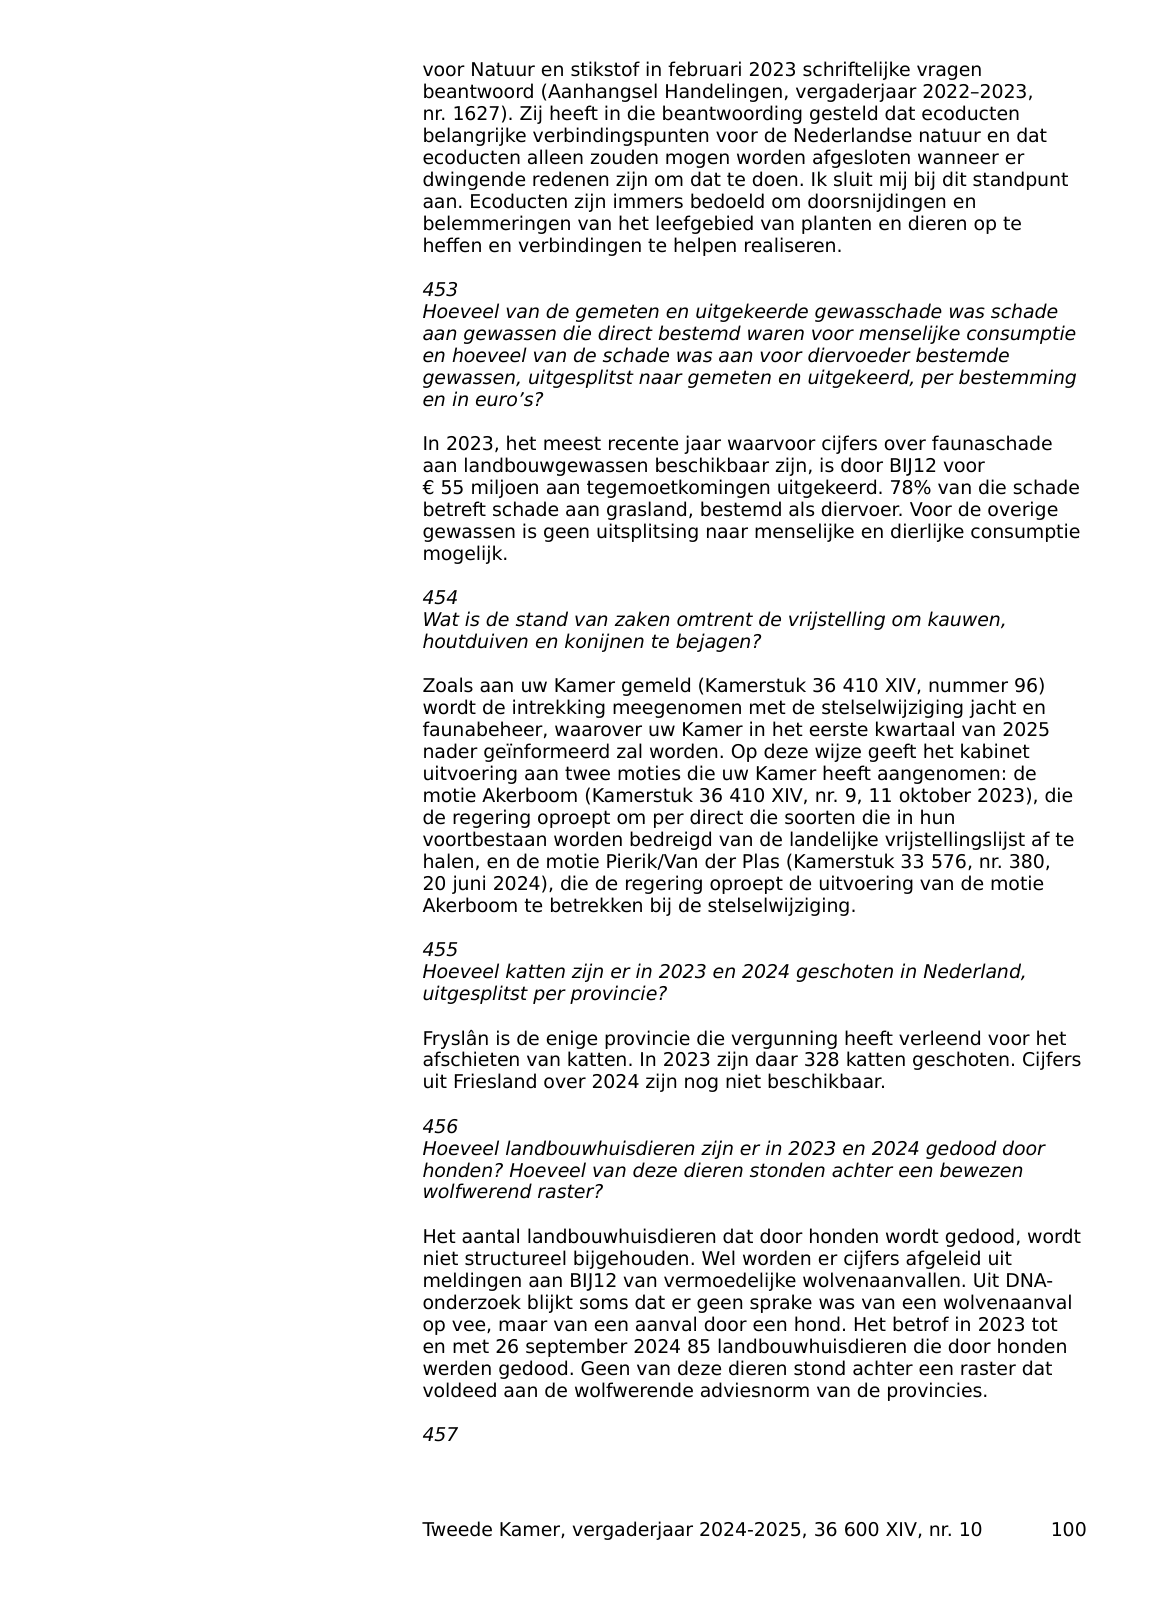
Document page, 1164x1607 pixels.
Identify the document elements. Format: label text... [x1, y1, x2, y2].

text In 2023, het meest recente jaar waarvoor cijfers over faunaschade aan landbouwgewassen beschikbaar zijn, is door BIJ12 voor € 55 miljoen aan tegemoetkomingen uitgekeerd. 78% van die schade betreft schade aan grasland, bestemd als diervoer. Voor de overige gewassen is geen uitsplitsing naar menselijke en dierlijke consumptie mogelijk. [422, 433, 1087, 565]
text Wat is de stand van zaken omtrent de vrijstelling om kauwen, houtduiven en konijnen te bejagen? [422, 609, 1087, 653]
text Hoeveel landbouwhuisdieren zijn er in 2023 en 2024 gedood door honden? Hoeveel van deze dieren stonden achter een bewezen wolfwerend raster? [422, 1137, 1087, 1203]
text 453 [422, 279, 1087, 301]
text 456 [422, 1116, 1087, 1137]
text voor Natuur en stikstof in februari 2023 schriftelijke vragen beantwoord (Aanhangsel Handelingen, vergaderjaar 2022–2023, nr. 1627). Zij heeft in die beantwoording gesteld dat ecoducten belangrijke verbindingspunten voor de Nederlandse natuur en dat ecoducten alleen zouden mogen worden afgesloten wanneer er dwingende redenen zijn om dat te doen. Ik sluit mij bij dit standpunt aan. Ecoducten zijn immers bedoeld om doorsnijdingen en belemmeringen van het leefgebied van planten en dieren op te heffen en verbindingen te helpen realiseren. [422, 59, 1087, 257]
text 455 [422, 939, 1087, 961]
text 457 [422, 1424, 1087, 1446]
text Het aantal landbouwhuisdieren dat door honden wordt gedood, wordt niet structureel bijgehouden. Wel worden er cijfers afgeleid uit meldingen aan BIJ12 van vermoedelijke wolvenaanvallen. Uit DNA-onderzoek blijkt soms dat er geen sprake was van een wolvenaanval op vee, maar van een aanval door een hond. Het betrof in 2023 tot en met 26 september 2024 85 landbouwhuisdieren die door honden werden gedood. Geen van deze dieren stond achter een raster dat voldeed aan de wolfwerende adviesnorm van de provincies. [422, 1226, 1087, 1401]
text Hoeveel van de gemeten en uitgekeerde gewasschade was schade aan gewassen die direct bestemd waren voor menselijke consumptie en hoeveel van de schade was aan voor diervoeder bestemde gewassen, uitgesplitst naar gemeten en uitgekeerd, per bestemming en in euro’s? [422, 301, 1087, 411]
text Zoals aan uw Kamer gemeld (Kamerstuk 36 410 XIV, nummer 96) wordt de intrekking meegenomen met de stelselwijziging jacht en faunabeheer, waarover uw Kamer in het eerste kwartaal van 2025 nader geïnformeerd zal worden. Op deze wijze geeft het kabinet uitvoering aan twee moties die uw Kamer heeft aangenomen: de motie Akerboom (Kamerstuk 36 410 XIV, nr. 9, 11 oktober 2023), die de regering oproept om per direct die soorten die in hun voortbestaan worden bedreigd van de landelijke vrijstellingslijst af te halen, en de motie Pierik/Van der Plas (Kamerstuk 33 576, nr. 380, 20 juni 2024), die de regering oproept de uitvoering van de motie Akerboom te betrekken bij de stelselwijziging. [422, 675, 1087, 917]
text Fryslân is de enige provincie die vergunning heeft verleend voor het afschieten van katten. In 2023 zijn daar 328 katten geschoten. Cijfers uit Friesland over 2024 zijn nog niet beschikbaar. [422, 1027, 1087, 1093]
text Hoeveel katten zijn er in 2023 en 2024 geschoten in Nederland, uitgesplitst per provincie? [422, 961, 1087, 1005]
text 454 [422, 587, 1087, 609]
